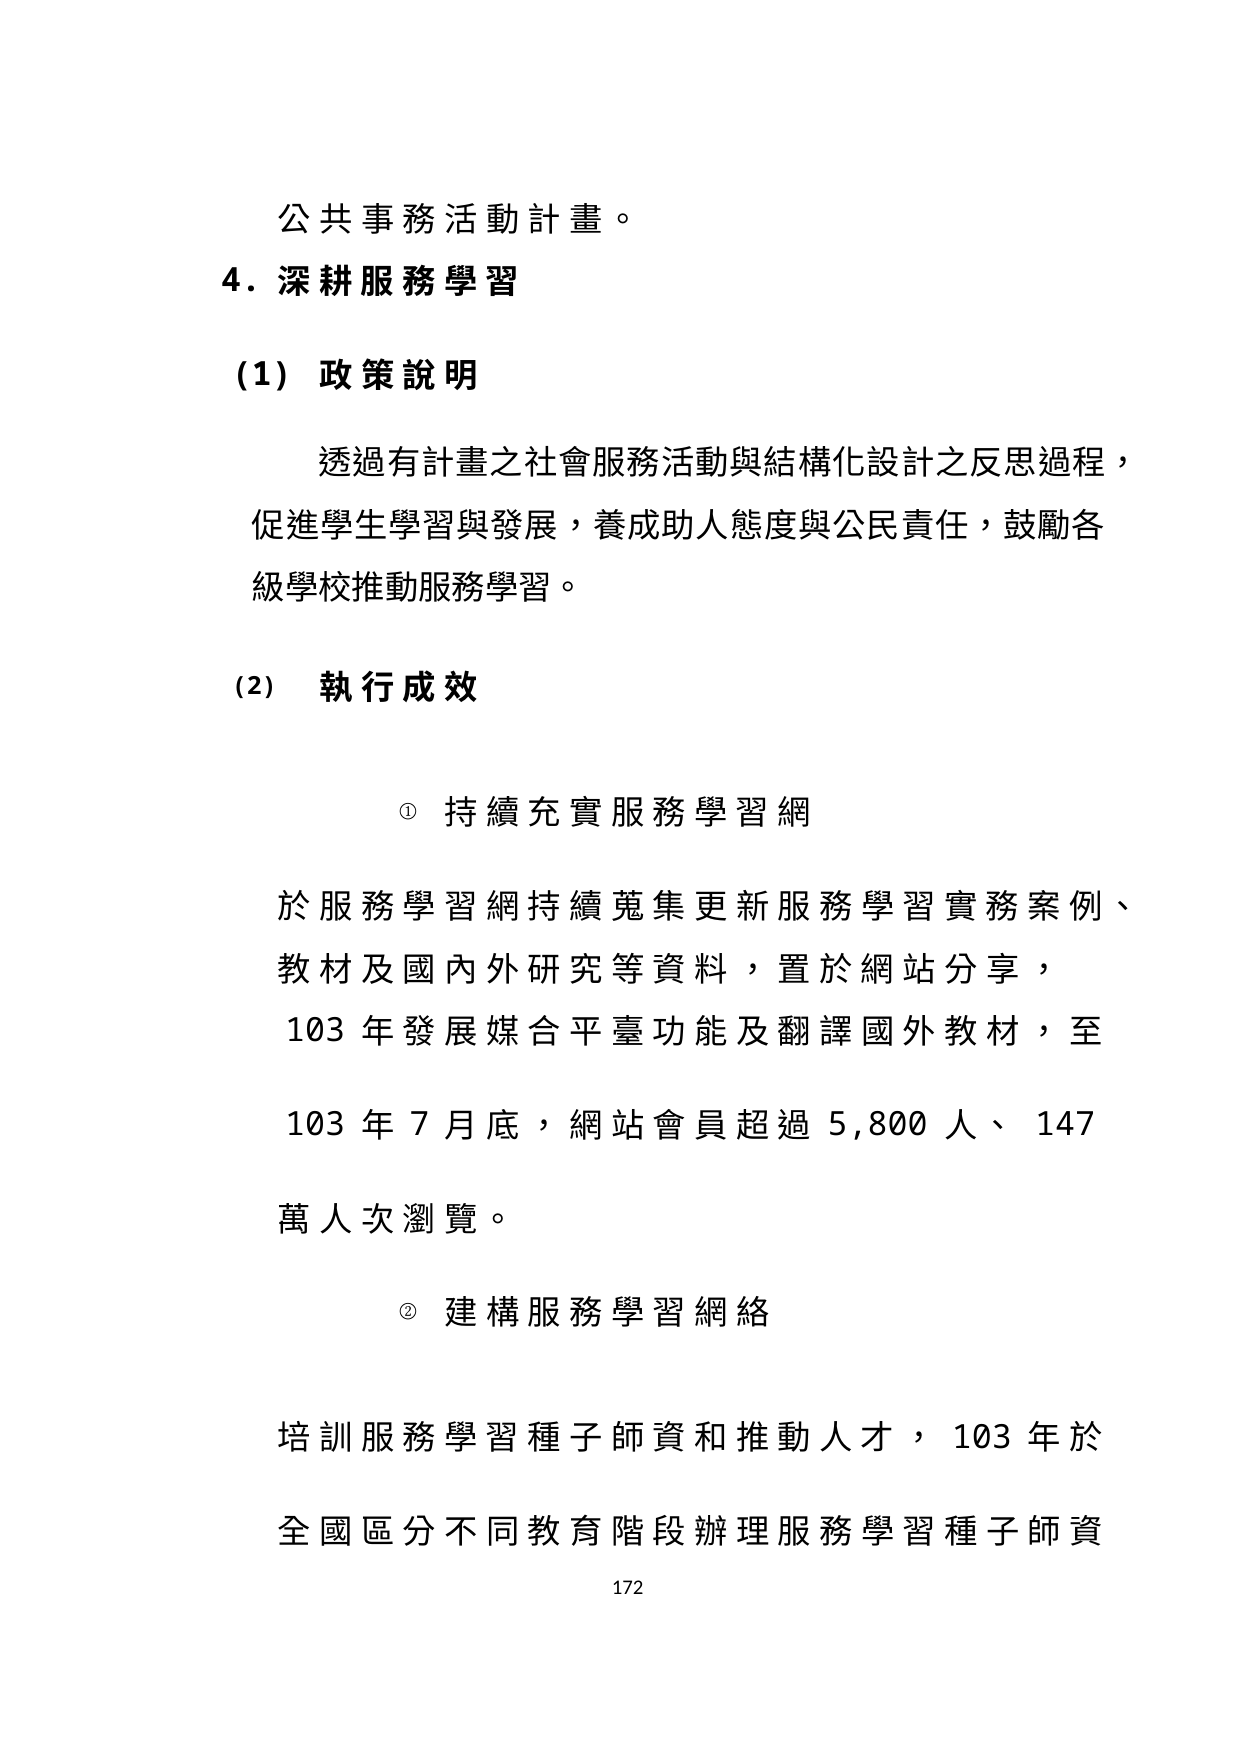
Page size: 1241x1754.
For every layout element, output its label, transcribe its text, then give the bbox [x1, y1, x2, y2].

list 建構服務學習網絡 [359, 1237, 1107, 1362]
list 政策說明 [201, 300, 1107, 425]
list 持續充實服務學習網 [359, 737, 1107, 862]
text 透過有計畫之社會服務活動與結構化設計之反思過程，促進學生學習與發展，養成助人態度與公民責任，鼓勵各級學校推動服務學習。 [252, 425, 1107, 612]
text 於服務學習網持續蒐集更新服務學習實務案例、教材及國內外研究等資料，置於網站分享，103年發展媒合平臺功能及翻譯國外教材，至103年7月底，網站會員超過5,800人、147萬人次瀏覽。 [266, 862, 1107, 1237]
text 培訓服務學習種子師資和推動人才，103年於全國區分不同教育階段辦理服務學習種子師資 [266, 1362, 1107, 1550]
list 執行成效 [201, 612, 1107, 737]
text 4.深耕服務學習 [148, 237, 1107, 300]
text 公共事務活動計畫。 [266, 175, 1107, 237]
